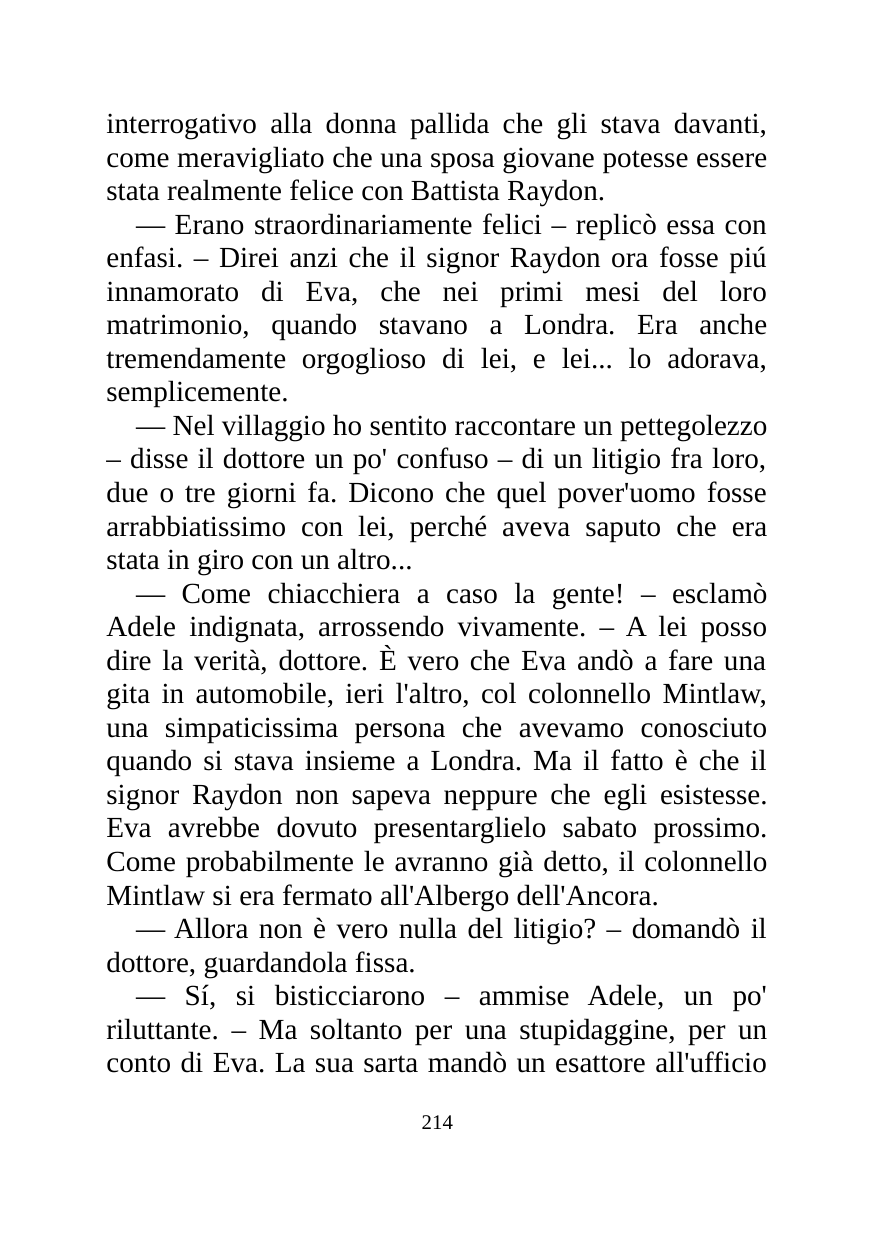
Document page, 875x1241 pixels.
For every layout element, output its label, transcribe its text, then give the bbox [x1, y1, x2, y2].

text — Sí, si bisticciarono – ammise Adele, un po' riluttante. – Ma soltanto per una stupidaggine, per un conto di Eva. La sua sarta mandò un esattore all'ufficio [106, 978, 768, 1079]
text interrogativo alla donna pallida che gli stava davanti, come meravigliato che una sposa giovane potesse essere stata realmente felice con Battista Raydon. [106, 106, 768, 207]
text — Erano straordinariamente felici – replicò essa con enfasi. – Direi anzi che il signor Raydon ora fosse piú innamorato di Eva, che nei primi mesi del loro matrimonio, quando stavano a Londra. Era anche tremendamente orgoglioso di lei, e lei... lo adorava, semplicemente. [106, 207, 768, 408]
text — Come chiacchiera a caso la gente! – esclamò Adele indignata, arrossendo vivamente. – A lei posso dire la verità, dottore. È vero che Eva andò a fare una gita in automobile, ieri l'altro, col colonnello Mintlaw, una simpaticissima persona che avevamo conosciuto quando si stava insieme a Londra. Ma il fatto è che il signor Raydon non sapeva neppure che egli esistesse. Eva avrebbe dovuto presentarglielo sabato prossimo. Come probabilmente le avranno già detto, il colonnello Mintlaw si era fermato all'Albergo dell'Ancora. [106, 576, 768, 911]
text — Nel villaggio ho sentito raccontare un pettegolezzo – disse il dottore un po' confuso – di un litigio fra loro, due o tre giorni fa. Dicono che quel pover'uomo fosse arrabbiatissimo con lei, perché aveva saputo che era stata in giro con un altro... [106, 408, 768, 576]
text — Allora non è vero nulla del litigio? – domandò il dottore, guardandola fissa. [106, 911, 768, 978]
